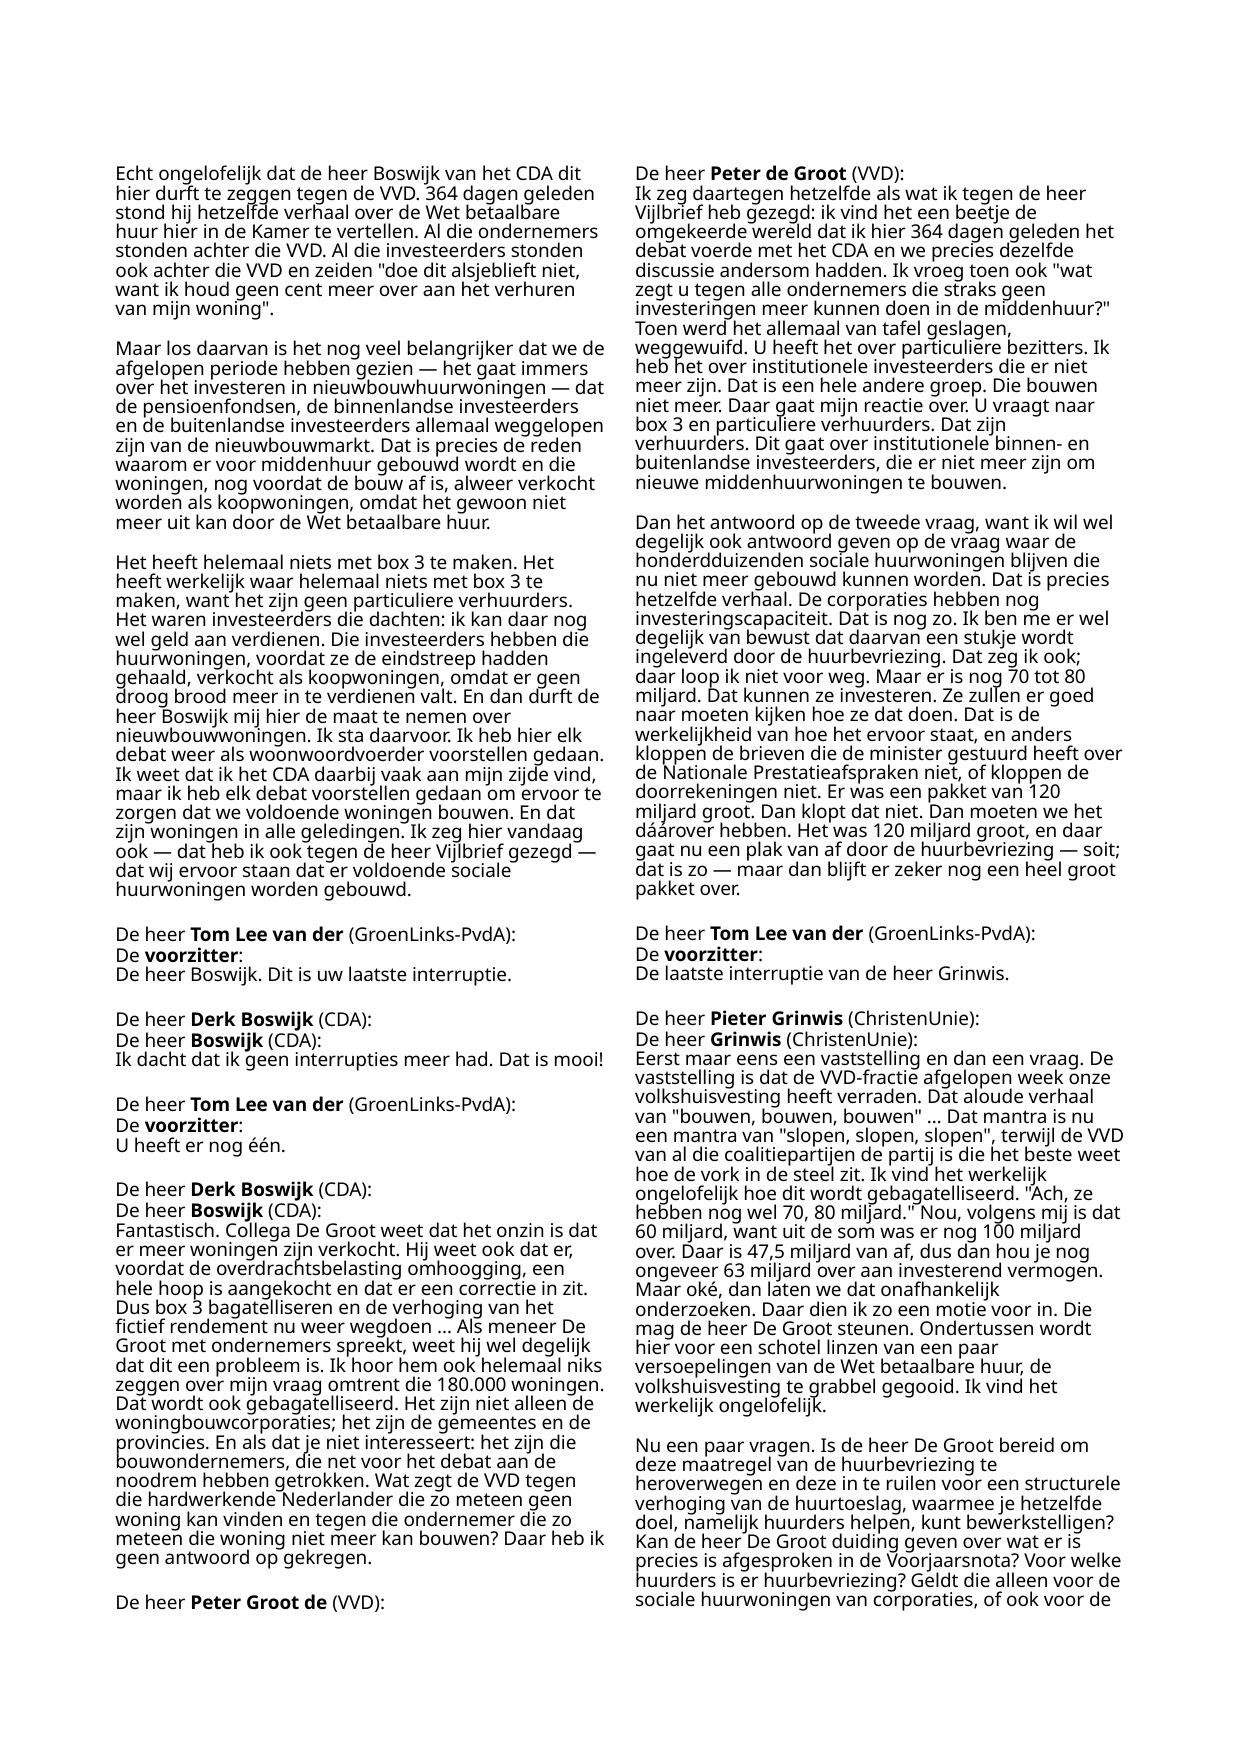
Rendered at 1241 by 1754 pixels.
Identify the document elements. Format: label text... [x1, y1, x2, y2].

text De heer Boswijk (CDA): [115, 1032, 605, 1051]
text Dan het antwoord op de tweede vraag, want ik wil wel degelijk ook antwoord geven op de vraag waar de honderdduizenden sociale huurwoningen blijven die nu niet meer gebouwd kunnen worden. Dat is precies hetzelfde verhaal. De corporaties hebben nog investeringscapaciteit. Dat is nog zo. Ik ben me er wel degelijk van bewust dat daarvan een stukje wordt ingeleverd door de huurbevriezing. Dat zeg ik ook; daar loop ik niet voor weg. Maar er is nog 70 tot 80 miljard. Dat kunnen ze investeren. Ze zullen er goed naar moeten kijken hoe ze dat doen. Dat is de werkelijkheid van hoe het ervoor staat, en anders kloppen de brieven die de minister gestuurd heeft over de Nationale Prestatieafspraken niet, of kloppen de doorrekeningen niet. Er was een pakket van 120 miljard groot. Dan klopt dat niet. Dan moeten we het dáárover hebben. Het was 120 miljard groot, en daar gaat nu een plak van af door de huurbevriezing — soit; dat is zo — maar dan blijft er zeker nog een heel groot pakket over. [635, 514, 1125, 899]
text De heer Peter de Groot (VVD): [635, 165, 1125, 184]
text De laatste interruptie van de heer Grinwis. [635, 965, 1125, 984]
text De heer Tom Lee van der (GroenLinks-PvdA): [115, 921, 605, 947]
text Het heeft helemaal niets met box 3 te maken. Het heeft werkelijk waar helemaal niets met box 3 te maken, want het zijn geen particuliere verhuurders. Het waren investeerders die dachten: ik kan daar nog wel geld aan verdienen. Die investeerders hebben die huurwoningen, voordat ze de eindstreep hadden gehaald, verkocht als koopwoningen, omdat er geen droog brood meer in te verdienen valt. En dan durft de heer Boswijk mij hier de maat te nemen over nieuwbouwwoningen. Ik sta daarvoor. Ik heb hier elk debat weer als woonwoordvoerder voorstellen gedaan. Ik weet dat ik het CDA daarbij vaak aan mijn zijde vind, maar ik heb elk debat voorstellen gedaan om ervoor te zorgen dat we voldoende woningen bouwen. En dat zijn woningen in alle geledingen. Ik zeg hier vandaag ook — dat heb ik ook tegen de heer Vijlbrief gezegd — dat wij ervoor staan dat er voldoende sociale huurwoningen worden gebouwd. [115, 554, 605, 901]
text De heer Boswijk. Dit is uw laatste interruptie. [115, 966, 605, 986]
text De heer Tom Lee van der (GroenLinks-PvdA): [115, 1092, 605, 1117]
text De voorzitter: [115, 1117, 605, 1137]
text Nu een paar vragen. Is de heer De Groot bereid om deze maatregel van de huurbevriezing te heroverwegen en deze in te ruilen voor een structurele verhoging van de huurtoeslag, waarmee je hetzelfde doel, namelijk huurders helpen, kunt bewerkstelligen? Kan de heer De Groot duiding geven over wat er is precies is afgesproken in de Voorjaarsnota? Voor welke huurders is er huurbevriezing? Geldt die alleen voor de sociale huurwoningen van corporaties, of ook voor de [635, 1437, 1125, 1610]
text De heer Pieter Grinwis (ChristenUnie): [635, 1005, 1125, 1031]
text De heer Grinwis (ChristenUnie): [635, 1031, 1125, 1050]
text Eerst maar eens een vaststelling en dan een vraag. De vaststelling is dat de VVD-fractie afgelopen week onze volkshuisvesting heeft verraden. Dat aloude verhaal van "bouwen, bouwen, bouwen" … Dat mantra is nu een mantra van "slopen, slopen, slopen", terwijl de VVD van al die coalitiepartijen de partij is die het beste weet hoe de vork in de steel zit. Ik vind het werkelijk ongelofelijk hoe dit wordt gebagatelliseerd. "Ach, ze hebben nog wel 70, 80 miljard." Nou, volgens mij is dat 60 miljard, want uit de som was er nog 100 miljard over. Daar is 47,5 miljard van af, dus dan hou je nog ongeveer 63 miljard over aan investerend vermogen. Maar oké, dan laten we dat onafhankelijk onderzoeken. Daar dien ik zo een motie voor in. Die mag de heer De Groot steunen. Ondertussen wordt hier voor een schotel linzen van een paar versoepelingen van de Wet betaalbare huur, de volkshuisvesting te grabbel gegooid. Ik vind het werkelijk ongelofelijk. [635, 1050, 1125, 1416]
text U heeft er nog één. [115, 1137, 605, 1156]
text De voorzitter: [115, 947, 605, 966]
text Maar los daarvan is het nog veel belangrijker dat we de afgelopen periode hebben gezien — het gaat immers over het investeren in nieuwbouwhuurwoningen — dat de pensioenfondsen, de binnenlandse investeerders en de buitenlandse investeerders allemaal weggelopen zijn van de nieuwbouwmarkt. Dat is precies de reden waarom er voor middenhuur gebouwd wordt en die woningen, nog voordat de bouw af is, alweer verkocht worden als koopwoningen, omdat het gewoon niet meer uit kan door de Wet betaalbare huur. [115, 340, 605, 533]
text De heer Derk Boswijk (CDA): [115, 1006, 605, 1032]
text Ik dacht dat ik geen interrupties meer had. Dat is mooi! [115, 1051, 605, 1071]
text De heer Boswijk (CDA): [115, 1202, 605, 1222]
text Echt ongelofelijk dat de heer Boswijk van het CDA dit hier durft te zeggen tegen de VVD. 364 dagen geleden stond hij hetzelfde verhaal over de Wet betaalbare huur hier in de Kamer te vertellen. Al die ondernemers stonden achter die VVD. Al die investeerders stonden ook achter die VVD en zeiden "doe dit alsjeblieft niet, want ik houd geen cent meer over aan het verhuren van mijn woning". [115, 165, 605, 319]
text De heer Peter Groot de (VVD): [115, 1589, 605, 1615]
text De heer Tom Lee van der (GroenLinks-PvdA): [635, 920, 1125, 946]
text Ik zeg daartegen hetzelfde als wat ik tegen de heer Vijlbrief heb gezegd: ik vind het een beetje de omgekeerde wereld dat ik hier 364 dagen geleden het debat voerde met het CDA en we precies dezelfde discussie andersom hadden. Ik vroeg toen ook "wat zegt u tegen alle ondernemers die straks geen investeringen meer kunnen doen in de middenhuur?" Toen werd het allemaal van tafel geslagen, weggewuifd. U heeft het over particuliere bezitters. Ik heb het over institutionele investeerders die er niet meer zijn. Dat is een hele andere groep. Die bouwen niet meer. Daar gaat mijn reactie over. U vraagt naar box 3 en particuliere verhuurders. Dat zijn verhuurders. Dit gaat over institutionele binnen- en buitenlandse investeerders, die er niet meer zijn om nieuwe middenhuurwoningen te bouwen. [635, 184, 1125, 493]
text De voorzitter: [635, 946, 1125, 965]
text Fantastisch. Collega De Groot weet dat het onzin is dat er meer woningen zijn verkocht. Hij weet ook dat er, voordat de overdrachtsbelasting omhoogging, een hele hoop is aangekocht en dat er een correctie in zit. Dus box 3 bagatelliseren en de verhoging van het fictief rendement nu weer wegdoen … Als meneer De Groot met ondernemers spreekt, weet hij wel degelijk dat dit een probleem is. Ik hoor hem ook helemaal niks zeggen over mijn vraag omtrent die 180.000 woningen. Dat wordt ook gebagatelliseerd. Het zijn niet alleen de woningbouwcorporaties; het zijn de gemeentes en de provincies. En als dat je niet interesseert: het zijn die bouwondernemers, die net voor het debat aan de noodrem hebben getrokken. Wat zegt de VVD tegen die hardwerkende Nederlander die zo meteen geen woning kan vinden en tegen die ondernemer die zo meteen die woning niet meer kan bouwen? Daar heb ik geen antwoord op gekregen. [115, 1222, 605, 1568]
text De heer Derk Boswijk (CDA): [115, 1177, 605, 1202]
